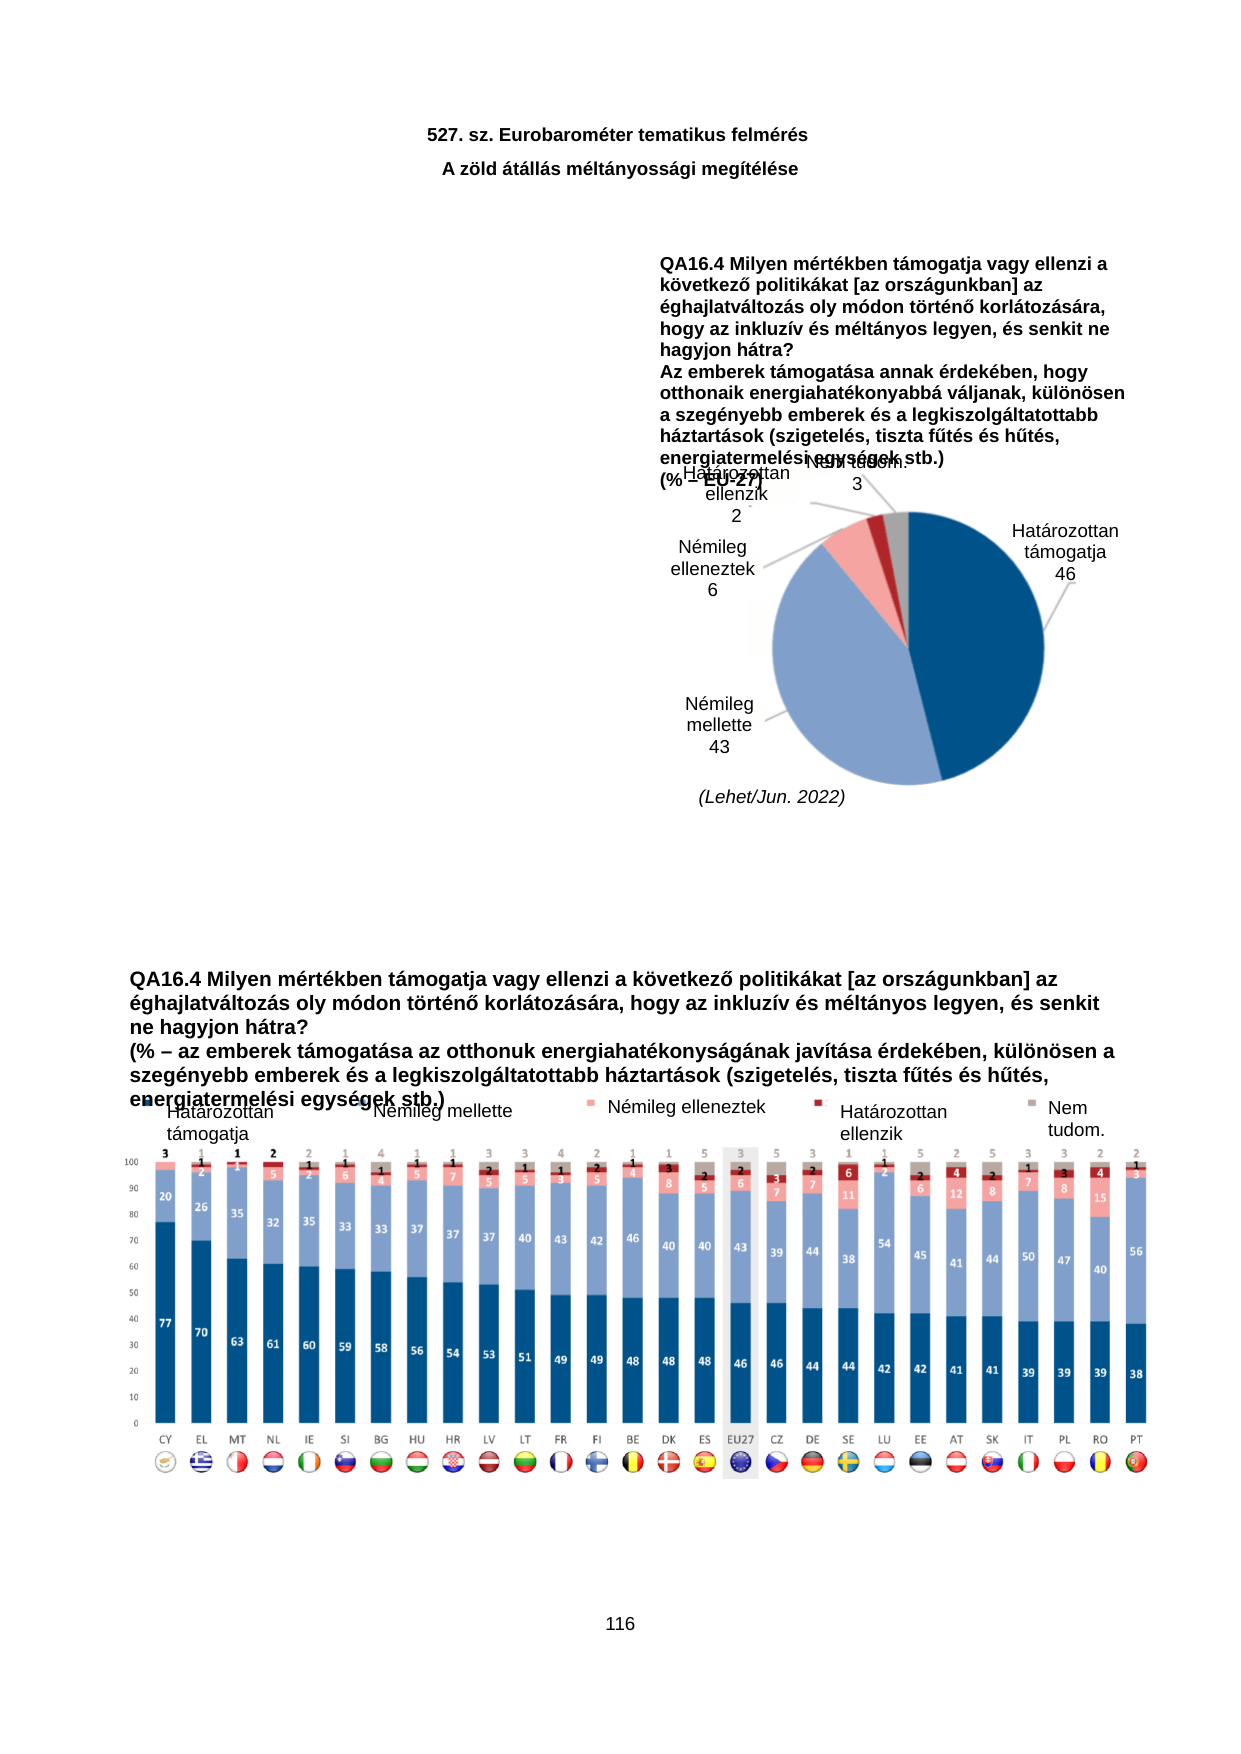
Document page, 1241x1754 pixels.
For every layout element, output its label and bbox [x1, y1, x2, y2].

picture [747, 467, 1076, 790]
picture [125, 1090, 1037, 1115]
picture [178, 1109, 187, 1115]
picture [118, 1141, 1152, 1479]
picture [376, 1107, 381, 1115]
picture [747, 467, 760, 473]
